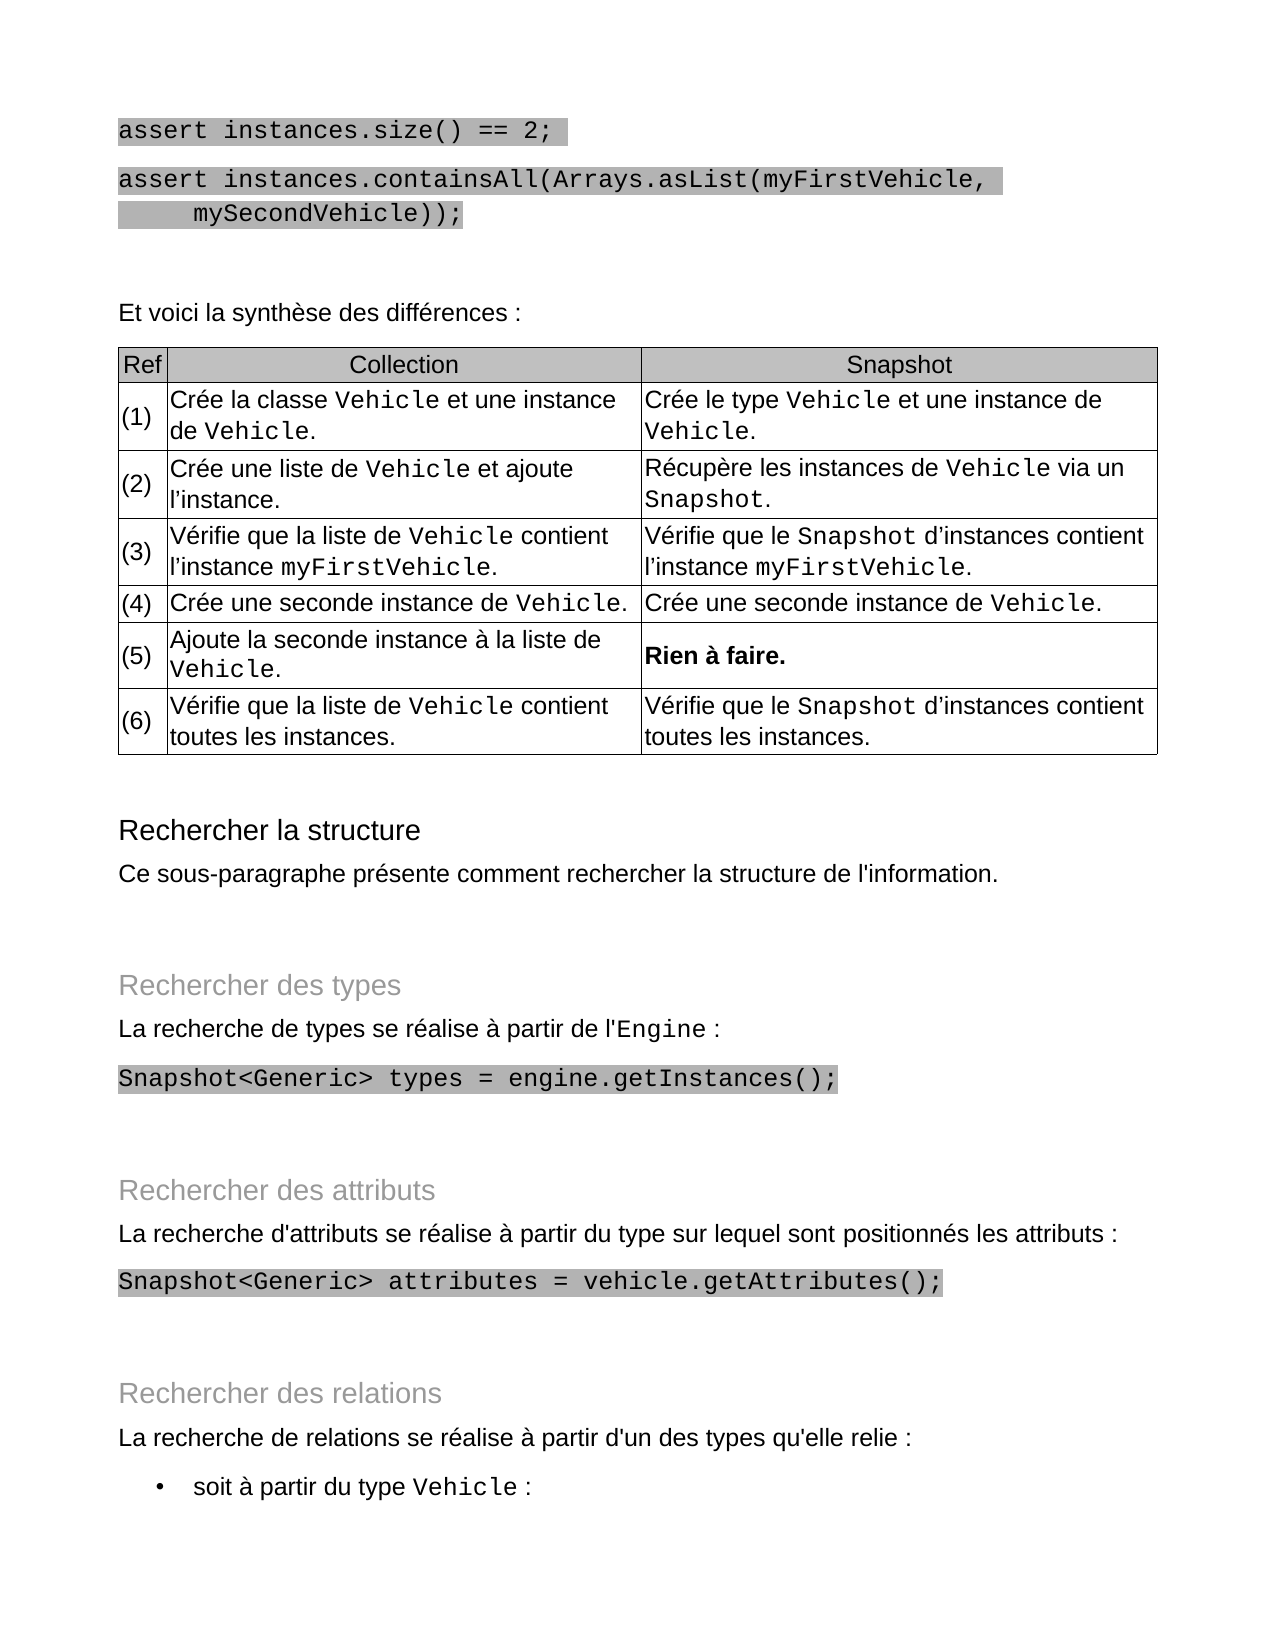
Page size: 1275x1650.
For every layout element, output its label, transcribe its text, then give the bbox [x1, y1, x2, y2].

table_cell Rien à faire. [642, 623, 1157, 688]
table_cell Crée la classe Vehicle et une instance de Vehicle. [168, 383, 641, 450]
table_cell Crée une seconde instance de Vehicle. [642, 586, 1157, 622]
table_cell Crée une seconde instance de Vehicle. [168, 586, 641, 622]
table_cell (2) [119, 451, 167, 518]
text La recherche de relations se réalise à partir d'un des types qu'elle relie : [118, 1423, 1157, 1451]
table_cell Vérifie que le Snapshot d’instances contient toutes les instances. [642, 689, 1157, 753]
table_cell Ajoute la seconde instance à la liste de Vehicle. [168, 623, 641, 688]
text assert instances.size() == 2; [118, 118, 1157, 146]
text Et voici la synthèse des différences : [118, 298, 1157, 327]
table_cell (3) [119, 519, 167, 585]
text assert instances.containsAll(Arrays.asList(myFirstVehicle, mySecondVehicle)); [118, 167, 1157, 229]
table_cell (6) [119, 689, 167, 753]
table_cell (1) [119, 383, 167, 450]
subtitle Rechercher des relations [118, 1377, 1157, 1410]
table_cell Crée une liste de Vehicle et ajoute l’instance. [168, 451, 641, 518]
text La recherche d'attributs se réalise à partir du type sur lequel sont positionnés les attributs : [118, 1219, 1157, 1248]
table_cell (4) [119, 586, 167, 622]
subtitle Rechercher des attributs [118, 1173, 1157, 1207]
table_header Ref [119, 348, 167, 382]
list soit à partir du type Vehicle : [156, 1472, 1157, 1503]
table_cell Vérifie que la liste de Vehicle contient toutes les instances. [168, 689, 641, 753]
table_cell Récupère les instances de Vehicle via un Snapshot. [642, 451, 1157, 518]
table_header Snapshot [642, 348, 1157, 382]
table_cell Vérifie que le Snapshot d’instances contient l’instance myFirstVehicle. [642, 519, 1157, 585]
subtitle Rechercher la structure [118, 813, 1157, 847]
table_cell Crée le type Vehicle et une instance de Vehicle. [642, 383, 1157, 450]
text Snapshot<Generic> attributes = vehicle.getAttributes(); [118, 1268, 1157, 1297]
table_cell Vérifie que la liste de Vehicle contient l’instance myFirstVehicle. [168, 519, 641, 585]
text Ce sous-paragraphe présente comment rechercher la structure de l'information. [118, 859, 1157, 888]
text La recherche de types se réalise à partir de l'Engine : [118, 1014, 1157, 1045]
table_cell (5) [119, 623, 167, 688]
table_header Collection [168, 348, 641, 382]
text Snapshot<Generic> types = engine.getInstances(); [118, 1065, 1157, 1094]
subtitle Rechercher des types [118, 968, 1157, 1001]
